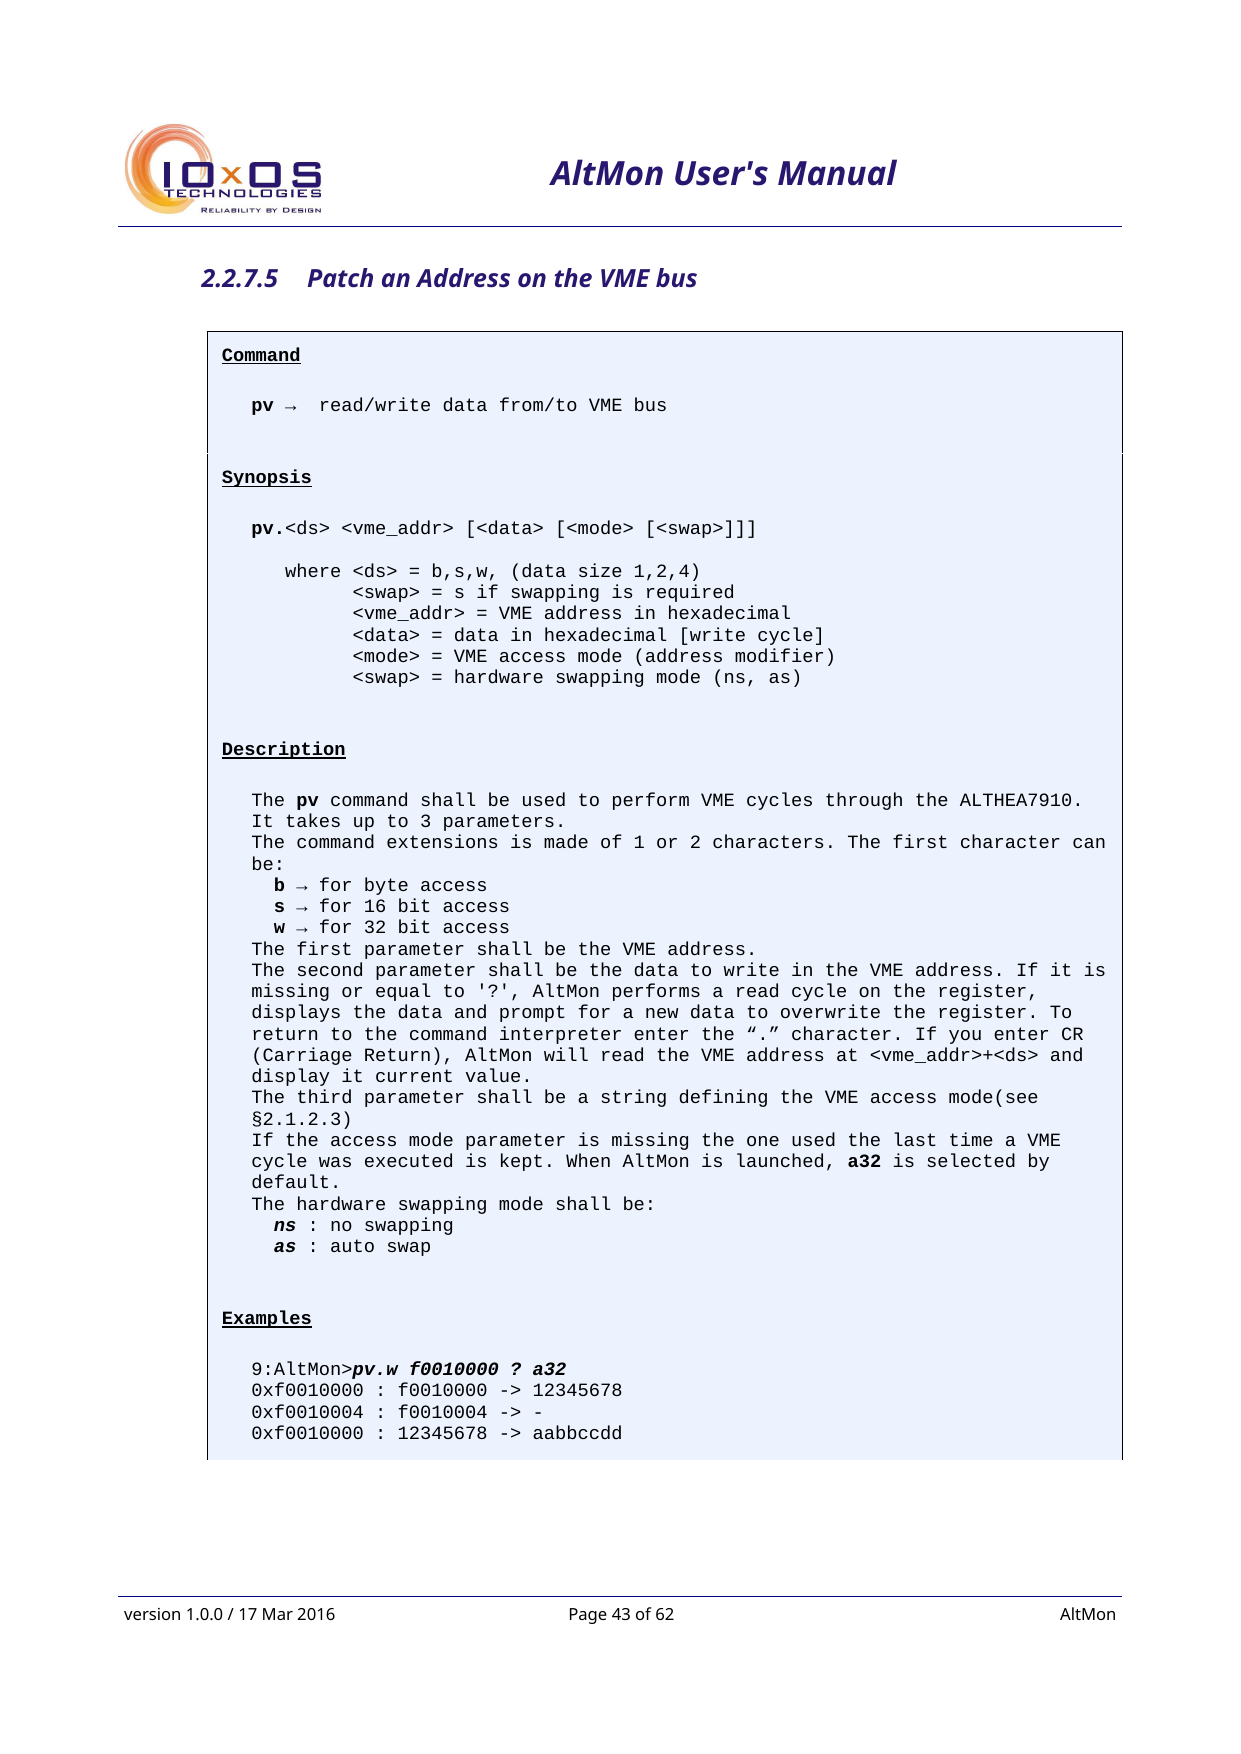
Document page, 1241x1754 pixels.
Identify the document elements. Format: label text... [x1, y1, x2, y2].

text where <ds> = b,s,w, (data size 1,2,4) [208, 562, 1122, 583]
text <swap> = s if swapping is required [208, 583, 1122, 604]
text The second parameter shall be the data to write in the VME address. If it is missing or equal to '?', AltMon performs a read cycle on the register, displays the data and prompt for a new data to overwrite the register. To return to the command interpreter enter the “.” character. If you enter CR (Carriage Return), AltMon will read the VME address at <vme_addr>+<ds> and display it current value. [208, 961, 1122, 1088]
subtitle Synopsis [208, 453, 1122, 504]
subtitle Patch an Address on the VME bus [195, 261, 1122, 295]
text The third parameter shall be a string defining the VME access mode(see §2.1.2.3) [208, 1088, 1122, 1131]
text b → for byte access [208, 876, 1122, 897]
text pv → read/write data from/to VME bus [208, 381, 1122, 417]
text The hardware swapping mode shall be: [208, 1194, 1122, 1216]
text If the access mode parameter is missing the one used the last time a VME cycle was executed is kept. When AltMon is launched, a32 is selected by default. [208, 1131, 1122, 1194]
text as : auto swap [208, 1237, 1122, 1258]
subtitle Description [208, 725, 1122, 776]
text <mode> = VME access mode (address modifier) [208, 647, 1122, 668]
text Command [208, 332, 1122, 381]
text <data> = data in hexadecimal [write cycle] [208, 625, 1122, 647]
text pv.<ds> <vme_addr> [<data> [<mode> [<swap>]]] [208, 504, 1122, 540]
subtitle Examples [208, 1294, 1122, 1345]
text The command extensions is made of 1 or 2 characters. The first character can be: [208, 833, 1122, 876]
text ns : no swapping [208, 1216, 1122, 1237]
text The pv command shall be used to perform VME cycles through the ALTHEA7910. It takes up to 3 parameters. [208, 776, 1122, 833]
text <swap> = hardware swapping mode (ns, as) [208, 668, 1122, 689]
text 0xf0010004 : f0010004 -> - [208, 1402, 1122, 1424]
text s → for 16 bit access [208, 897, 1122, 918]
text <vme_addr> = VME address in hexadecimal [208, 604, 1122, 625]
text The first parameter shall be the VME address. [208, 939, 1122, 961]
picture [123, 123, 323, 217]
text 9:AltMon>pv.w f0010000 ? a32 [208, 1345, 1122, 1381]
text 0xf0010000 : 12345678 -> aabbccdd [208, 1424, 1122, 1460]
text w → for 32 bit access [208, 918, 1122, 939]
text 0xf0010000 : f0010000 -> 12345678 [208, 1381, 1122, 1402]
